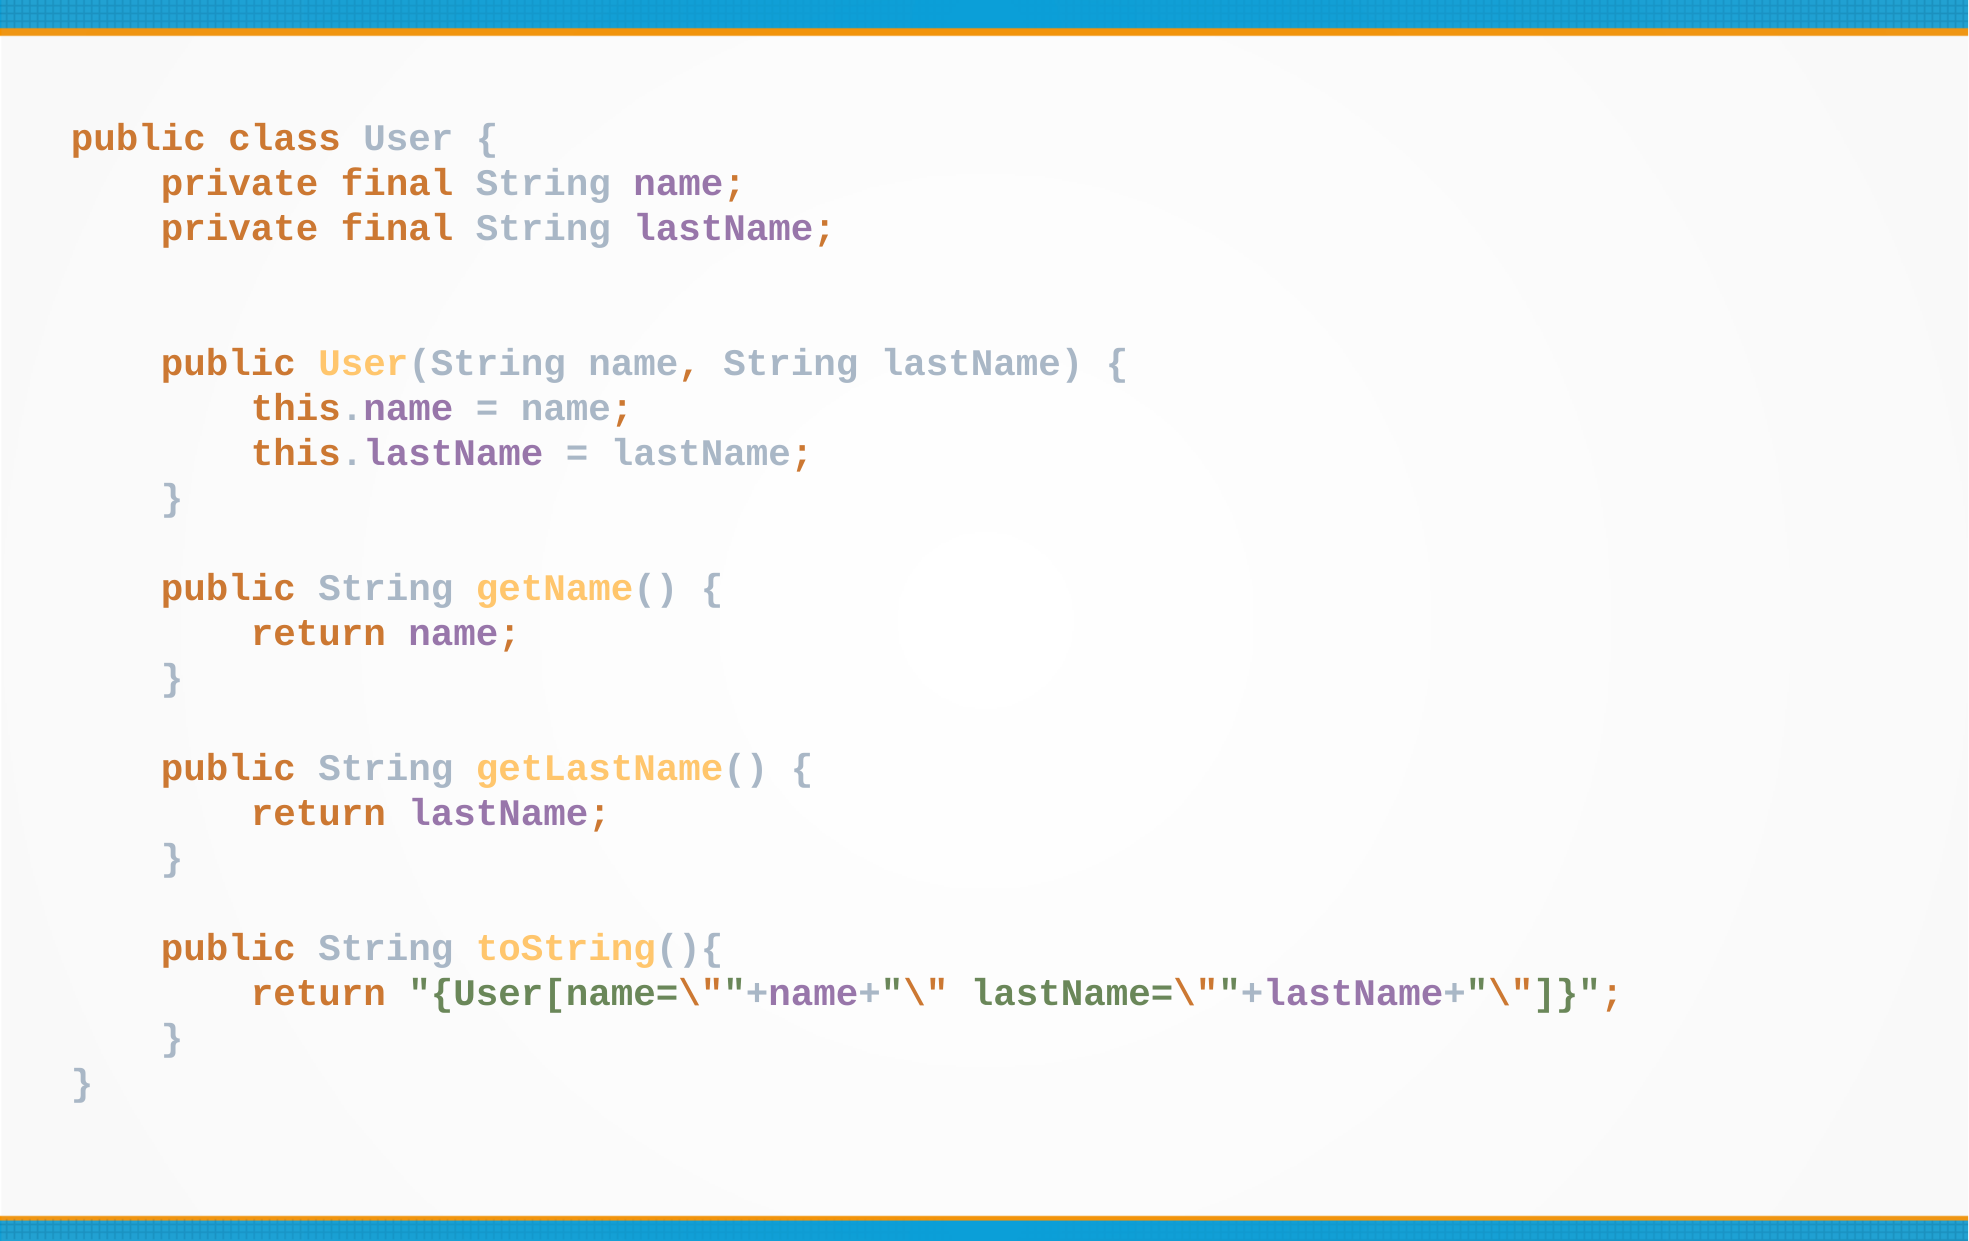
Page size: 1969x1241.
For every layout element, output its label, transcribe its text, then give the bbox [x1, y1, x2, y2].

subtitle public class User { private final String name; private final String lastName; public User(String name, String lastName) { this.name = name; this.lastName = lastName; } public String getName() { return name; } public String getLastName() { return lastName; } public String toString(){ return "{User[name=\""+name+"\" lastName=\""+lastName+"\"]}"; } } [70, 70, 1925, 1146]
